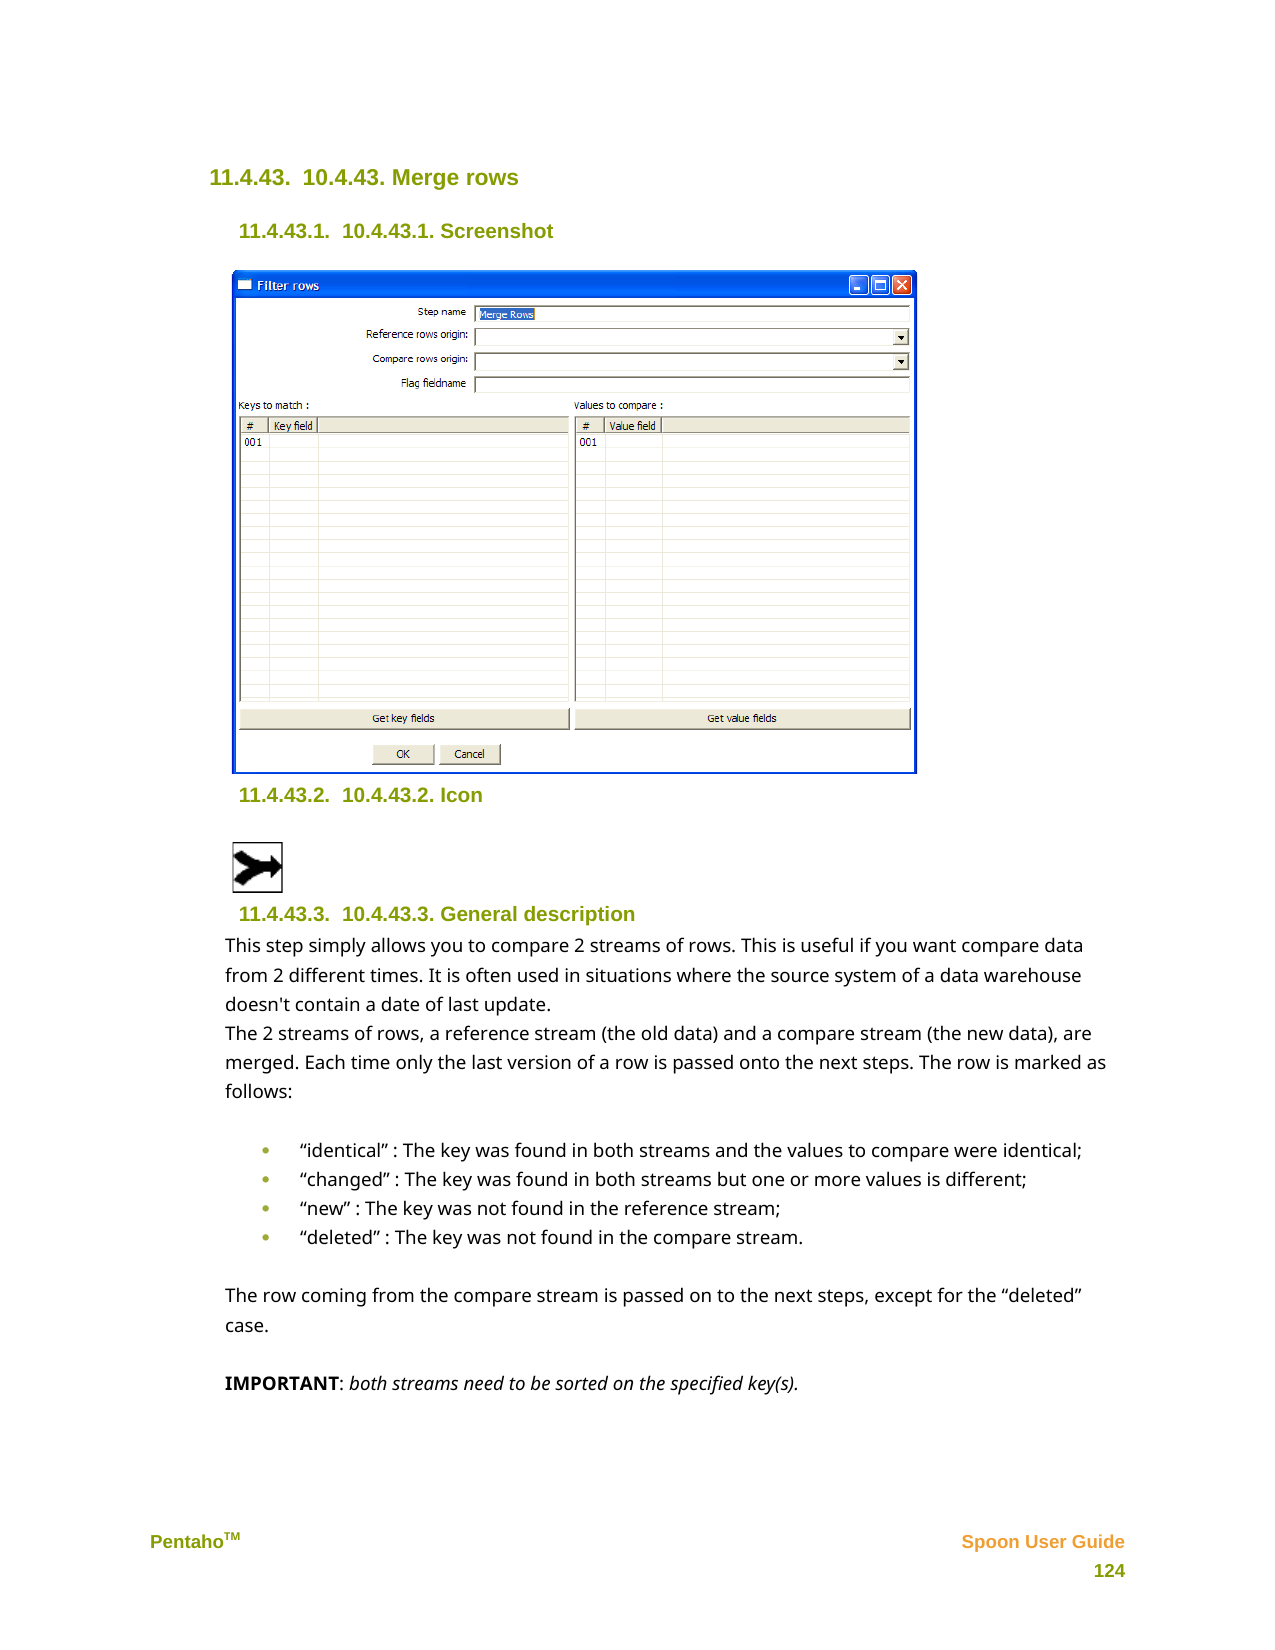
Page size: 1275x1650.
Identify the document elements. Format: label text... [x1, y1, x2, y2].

subtitle 10.4.43. Merge rows [209, 157, 1125, 192]
text The 2 streams of rows, a reference stream (the old data) and a compare stream (the new data), are merged. Each time only the last version of a row is passed onto the next steps. The row is marked as follows: [225, 1017, 1125, 1104]
list “changed” : The key was found in both streams but one or more values is different; [262, 1163, 1125, 1192]
list “new” : The key was not found in the reference stream; [262, 1192, 1125, 1221]
list “deleted” : The key was not found in the compare stream. [262, 1221, 1125, 1250]
list “identical” : The key was found in both streams and the values to compare were identical; [262, 1134, 1125, 1163]
picture [232, 842, 283, 893]
subtitle 10.4.43.3. General description [239, 829, 1125, 929]
text The row coming from the compare stream is passed on to the next steps, except for the “deleted” case. [225, 1279, 1125, 1338]
subtitle 10.4.43.2. Icon [239, 264, 1125, 810]
subtitle 10.4.43.1. Screenshot [239, 211, 1125, 246]
text This step simply allows you to compare 2 streams of rows. This is useful if you want compare data from 2 different times. It is often used in situations where the source system of a data warehouse doesn't contain a date of last update. [225, 929, 1125, 1017]
text IMPORTANT: both streams need to be sorted on the specified key(s). [225, 1367, 1125, 1396]
